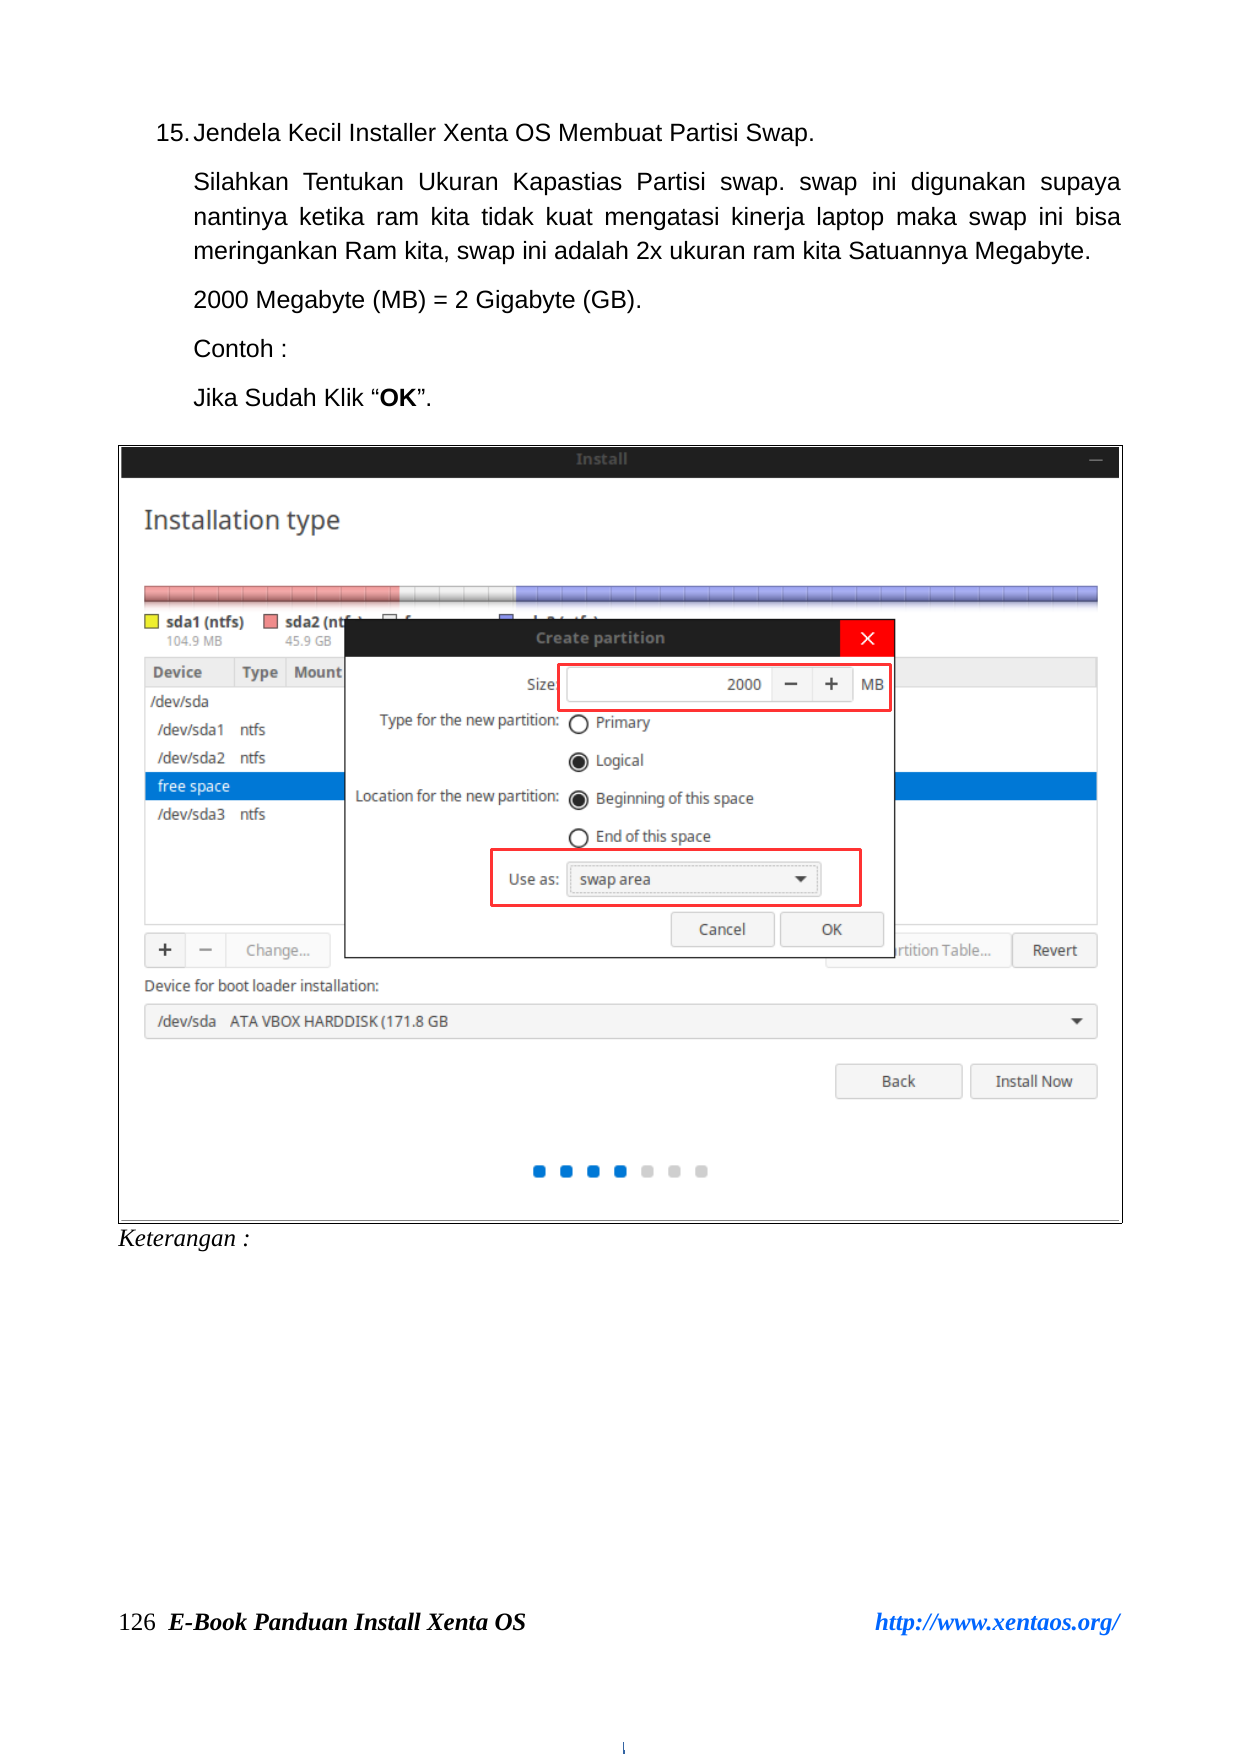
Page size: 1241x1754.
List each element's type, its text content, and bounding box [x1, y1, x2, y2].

picture [121, 447, 1119, 1221]
list 2000 Megabyte (MB) = 2 Gigabyte (GB). [156, 285, 1122, 314]
list Contoh : [156, 334, 1122, 363]
list Silahkan Tentukan Ukuran Kapastias Partisi swap. swap ini digunakan supaya nantinya ketika ram kita tidak kuat mengatasi kinerja laptop maka swap ini bisa meringankan Ram kita, swap ini adalah 2x ukuran ram kita Satuannya Megabyte. [156, 167, 1122, 265]
list Jendela Kecil Installer Xenta OS Membuat Partisi Swap. [156, 118, 1122, 147]
list Jika Sudah Klik “OK”. [156, 383, 1122, 412]
text [119, 446, 1122, 1223]
text Keterangan : [118, 1224, 1122, 1252]
